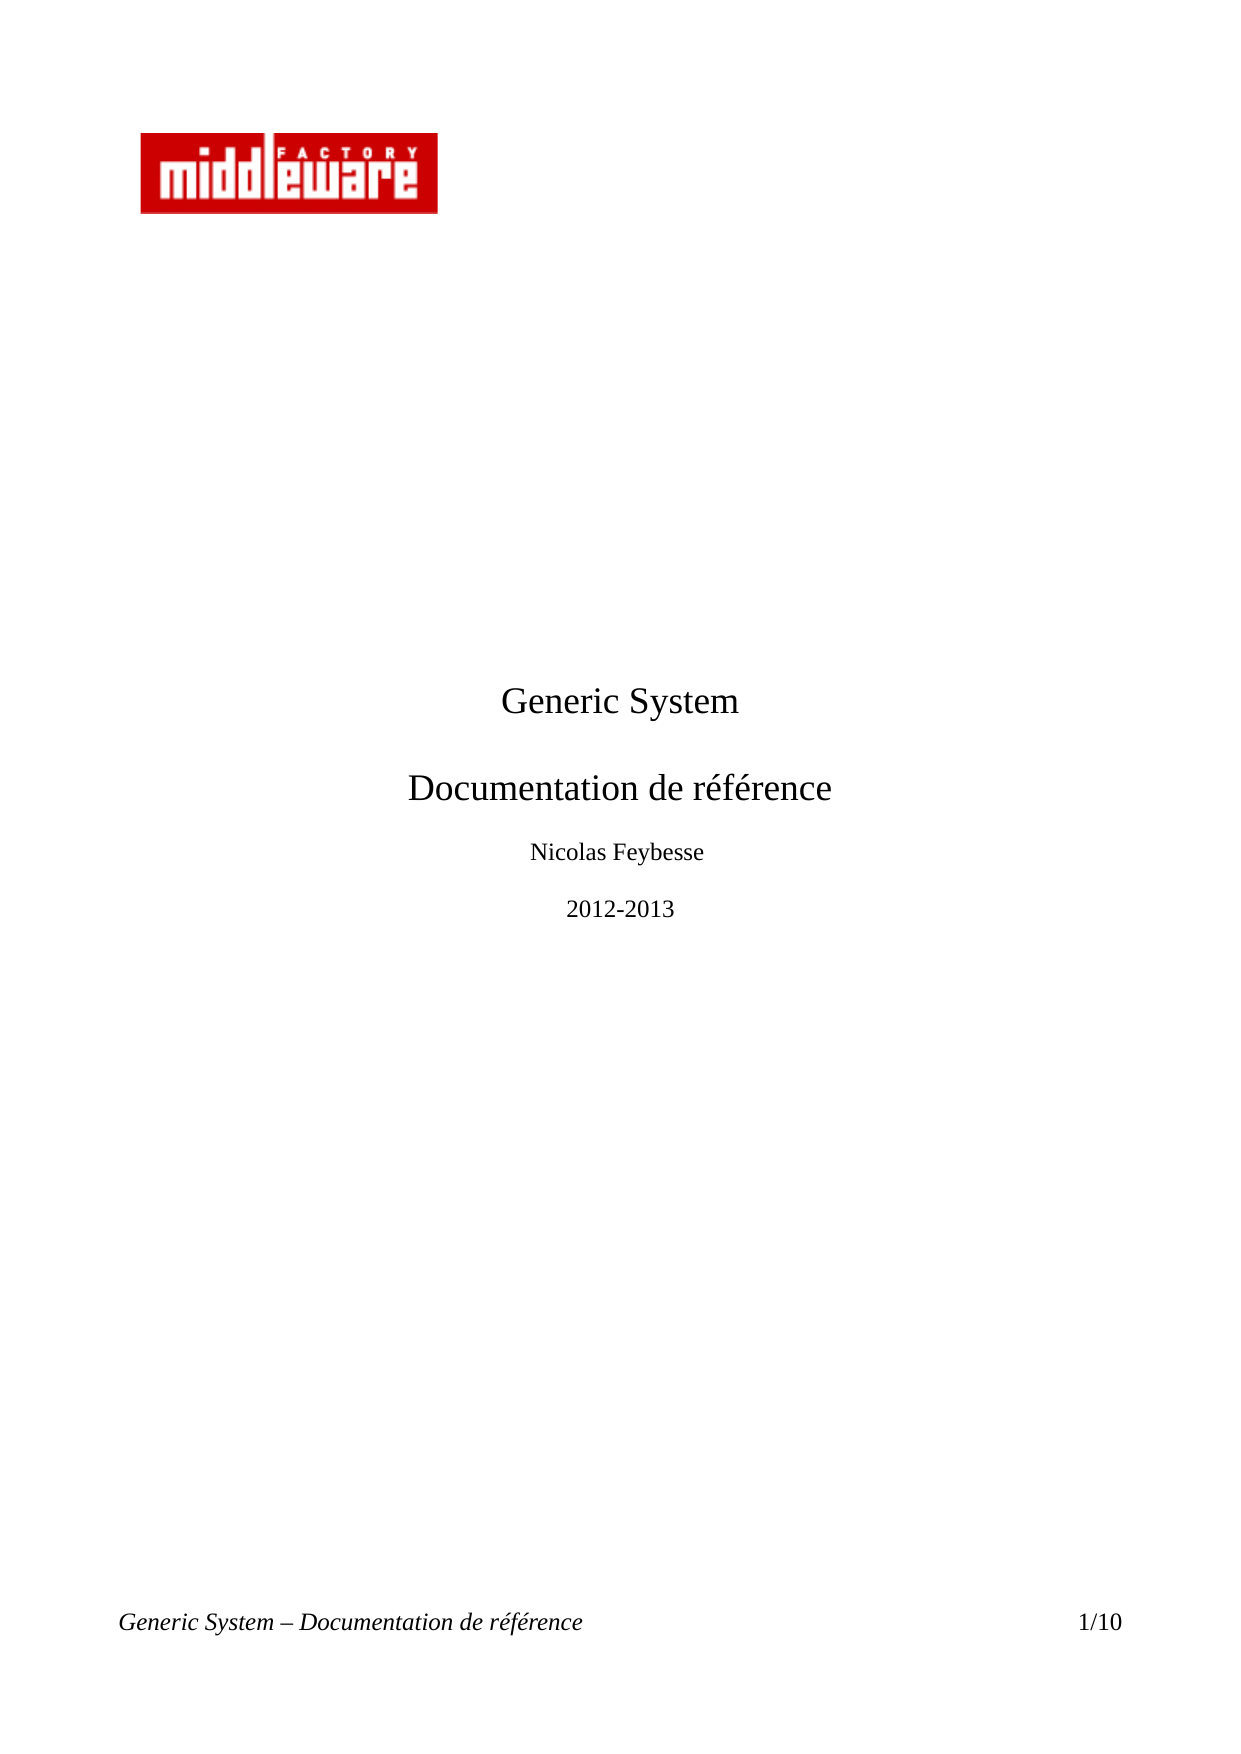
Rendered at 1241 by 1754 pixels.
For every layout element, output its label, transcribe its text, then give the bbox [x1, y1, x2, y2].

text 2012-2013 [118, 894, 1122, 923]
text Generic System [118, 679, 1122, 722]
text Nicolas Feybesse [118, 837, 1122, 866]
picture [140, 133, 438, 214]
text Documentation de référence [118, 765, 1122, 808]
